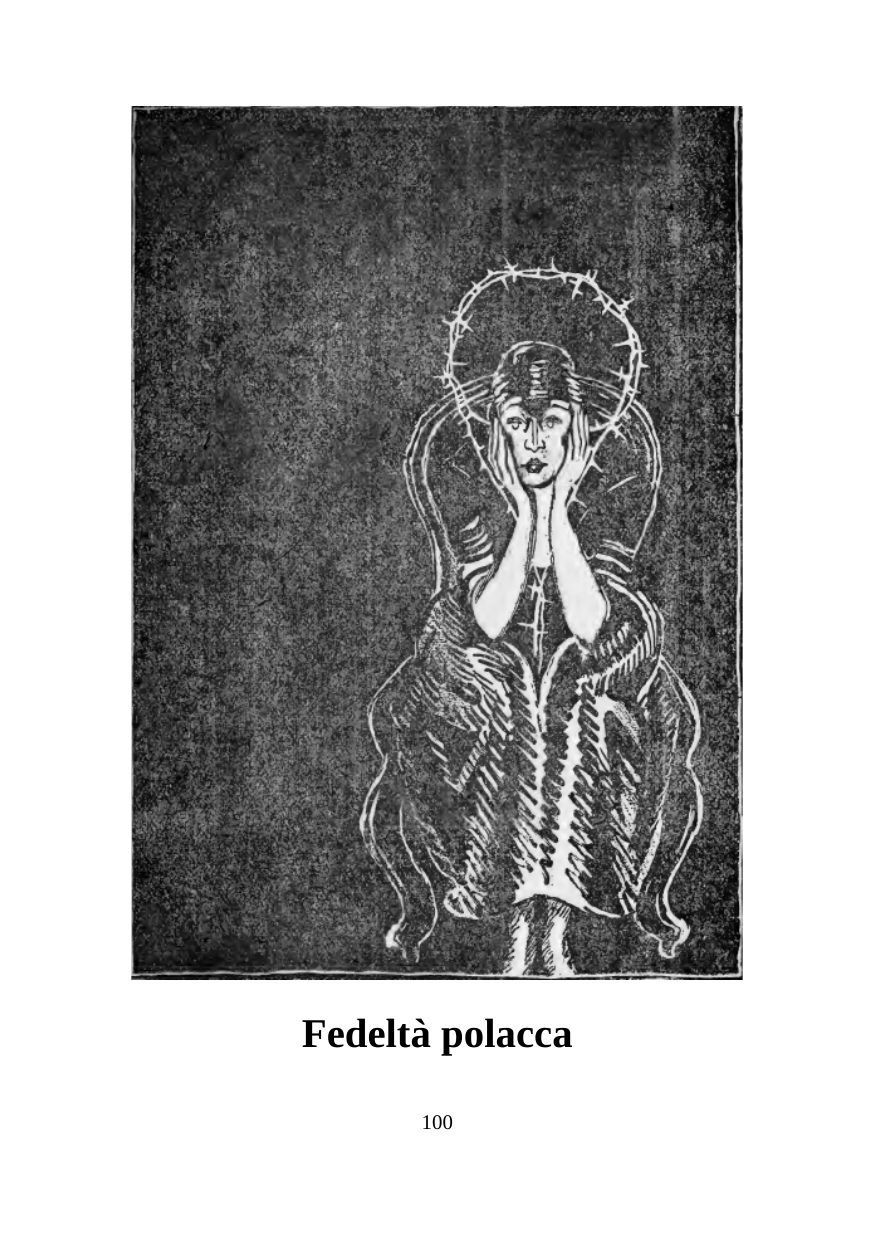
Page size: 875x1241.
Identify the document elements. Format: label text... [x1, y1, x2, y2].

subtitle Fedeltà polacca [106, 980, 768, 1056]
picture [131, 106, 743, 980]
